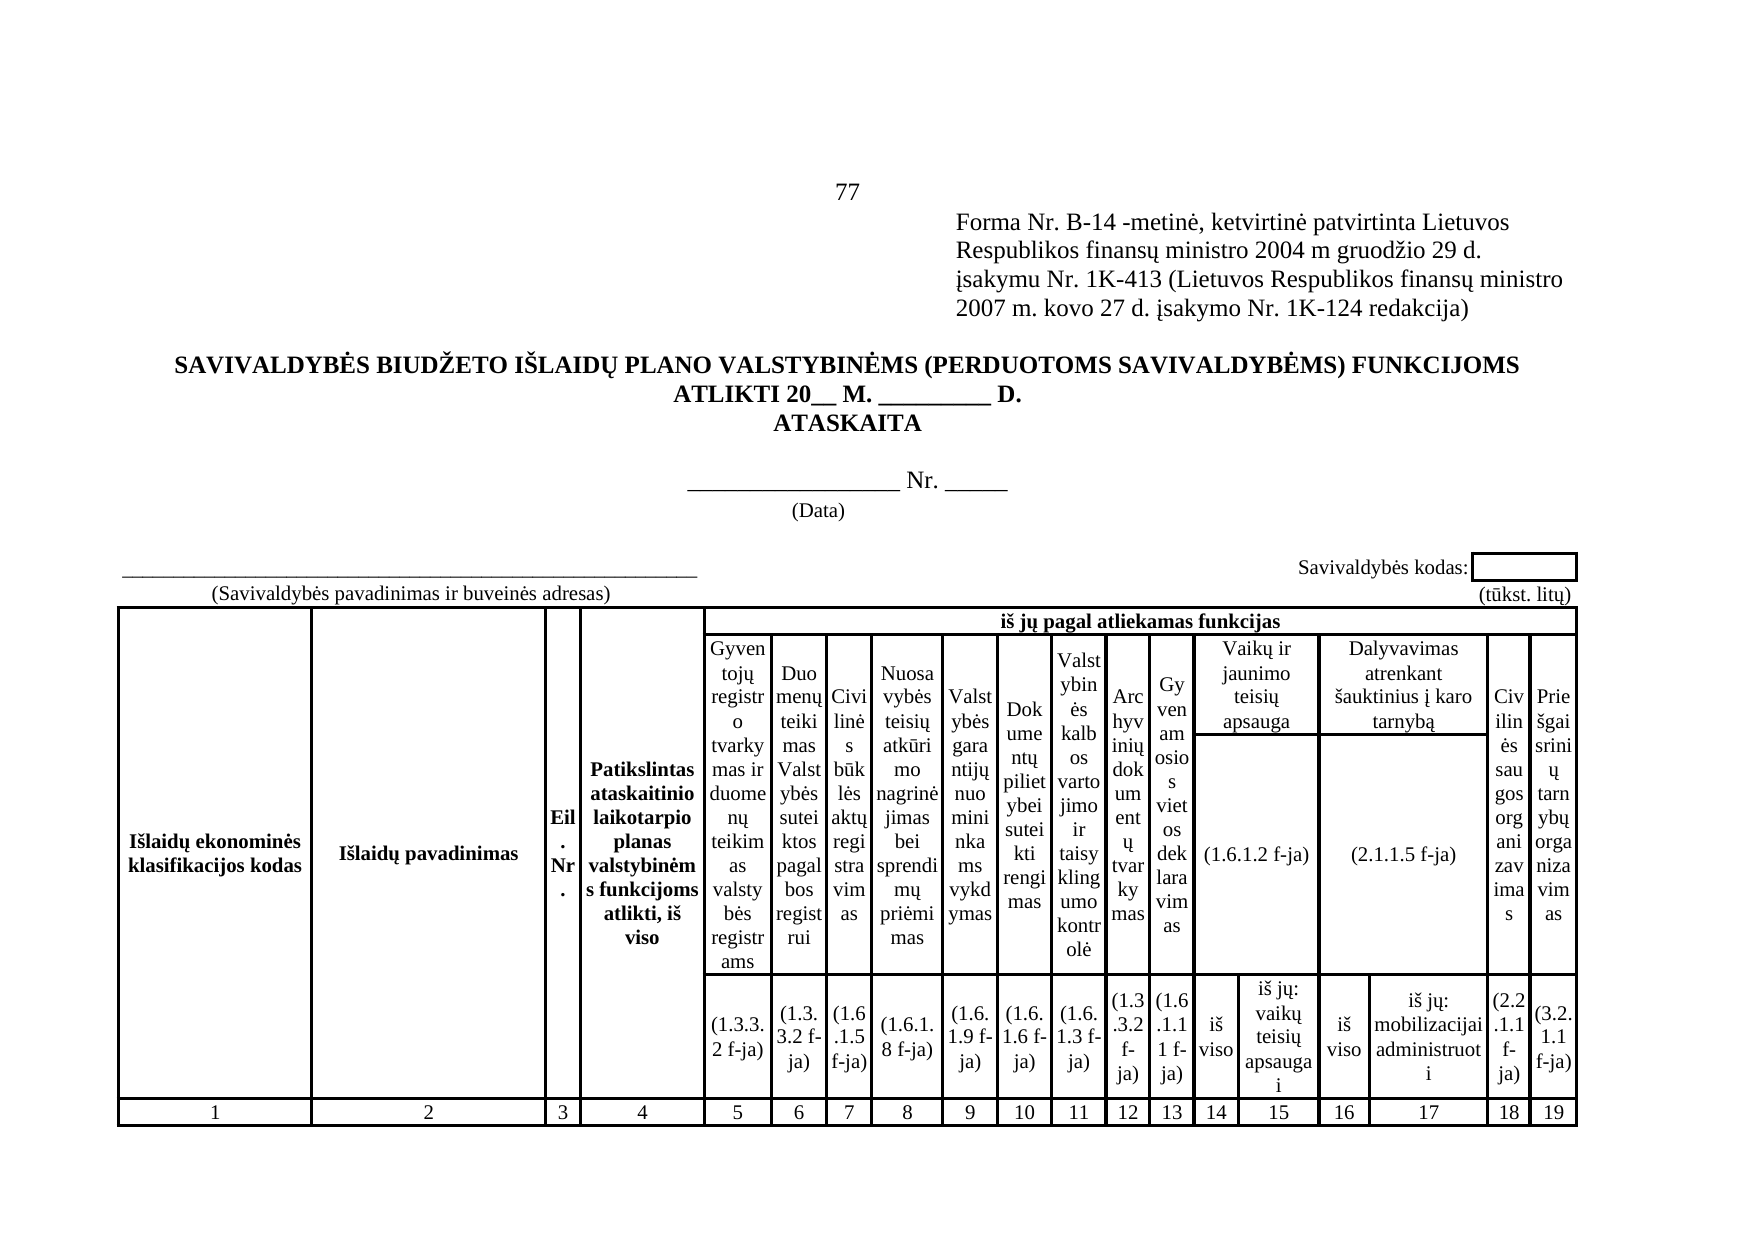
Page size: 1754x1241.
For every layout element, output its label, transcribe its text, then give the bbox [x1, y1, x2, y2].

table_cell Civilinės saugos organizavimas [1489, 636, 1528, 973]
table_cell Eil. Nr. [547, 609, 579, 1097]
table_cell 11 [1053, 1100, 1104, 1124]
table_cell Duomenų teikimas Valstybės suteiktos pagalbos registrui [773, 636, 825, 973]
table_header (Savivaldybės pavadinimas ir buveinės adresas) [118, 552, 704, 606]
table_cell iš jų pagal atliekamas funkcijas [706, 609, 1575, 633]
table_cell Civilinės būklės aktų registravimas [828, 636, 870, 973]
table_cell (2.2.1.1 f-ja) [1489, 976, 1528, 1097]
table_cell 1 [120, 1100, 310, 1124]
table_cell iš viso [1321, 976, 1368, 1097]
table_cell 5 [706, 1100, 770, 1124]
table_cell Patikslintas ataskaitinio laikotarpio planas valstybinėms funkcijoms atlikti, iš viso [582, 609, 703, 1097]
text Respublikos finansų ministro 2004 m gruodžio 29 d. [118, 235, 1577, 264]
table_cell (2.1.1.5 f-ja) [1321, 736, 1486, 973]
table_cell 13 [1151, 1100, 1192, 1124]
table_cell Priešgaisrinių tarnybų organizavimas [1532, 636, 1575, 973]
table_cell Išlaidų pavadinimas [313, 609, 544, 1097]
table_cell Dalyvavimas atrenkant šauktinius į karo tarnybą [1321, 636, 1486, 733]
table_header Savivaldybės kodas: [704, 552, 1471, 579]
table_cell 4 [582, 1100, 703, 1124]
table_cell iš viso [1196, 976, 1237, 1097]
table_cell iš jų: vaikų teisių apsaugai [1240, 976, 1317, 1097]
table_cell 15 [1240, 1100, 1317, 1124]
text _________________ Nr. _____ [118, 465, 1577, 494]
table_cell 19 [1532, 1100, 1575, 1124]
table_cell (1.6.1.5 f-ja) [828, 976, 870, 1097]
text 2007 m. kovo 27 d. įsakymo Nr. 1K-124 redakcija) [118, 293, 1577, 322]
table_cell (1.6.1.2 f-ja) [1196, 736, 1317, 973]
table_cell Gyvenamosios vietos deklaravimas [1151, 636, 1192, 973]
table_cell (1.6.1.9 f-ja) [944, 976, 996, 1097]
table_cell 12 [1108, 1100, 1148, 1124]
table_cell iš jų: mobilizacijai administruoti [1371, 976, 1486, 1097]
table_cell Gyventojų registro tvarkymas ir duomenų teikimas valstybės registrams [706, 636, 770, 973]
table_cell [704, 579, 1473, 606]
text (Data) [118, 494, 1577, 523]
text Forma Nr. B-14 -metinė, ketvirtinė patvirtinta Lietuvos [118, 207, 1577, 235]
table_cell 7 [828, 1100, 870, 1124]
table_cell (1.6.1.3 f-ja) [1053, 976, 1104, 1097]
table_cell 3 [547, 1100, 579, 1124]
table_cell 6 [773, 1100, 825, 1124]
table_cell 14 [1196, 1100, 1237, 1124]
table_cell 17 [1371, 1100, 1486, 1124]
table_cell (1.3.3.2 f-ja) [773, 976, 825, 1097]
table_cell (tūkst. litų) [1473, 582, 1577, 606]
text įsakymu Nr. 1K-413 (Lietuvos Respublikos finansų ministro [118, 264, 1577, 293]
table_cell 8 [873, 1100, 941, 1124]
table_cell Nuosavybės teisių atkūrimo nagrinėjimas bei sprendimų priėmimas [873, 636, 941, 973]
table_cell Vaikų ir jaunimo teisių apsauga [1196, 636, 1317, 733]
table_cell (1.6.1.8 f-ja) [873, 976, 941, 1097]
table_cell Valstybės garantijų nuomininkams vykdymas [944, 636, 996, 973]
table_cell (1.6.1.11 f-ja) [1151, 976, 1192, 1097]
table_cell Išlaidų ekonominės klasifikacijos kodas [120, 609, 310, 1097]
table_cell 2 [313, 1100, 544, 1124]
table_cell Valstybinės kalbos vartojimo ir taisyklingumo kontrolė [1053, 636, 1104, 973]
table_cell Archyvinių dokumentų tvarkymas [1108, 636, 1148, 973]
table_cell 18 [1489, 1100, 1528, 1124]
table_cell (1.3.3.2 f-ja) [1108, 976, 1148, 1097]
table_cell (3.2.1.1 f-ja) [1532, 976, 1575, 1097]
table_cell 16 [1321, 1100, 1368, 1124]
text SAVIVALDYBĖS BIUDŽETO IŠLAIDŲ PLANO VALSTYBINĖMS (PERDUOTOMS SAVIVALDYBĖMS) FUNKCIJOMS ATLIKTI 20__ M. _________ D. ATASKAITA [118, 350, 1577, 437]
table_header [1474, 555, 1575, 579]
table_cell 9 [944, 1100, 996, 1124]
table_cell 10 [999, 1100, 1050, 1124]
table_cell (1.6.1.6 f-ja) [999, 976, 1050, 1097]
table_cell Dokumentų pilietybei suteikti rengimas [999, 636, 1050, 973]
table_cell (1.3.3.2 f-ja) [706, 976, 770, 1097]
